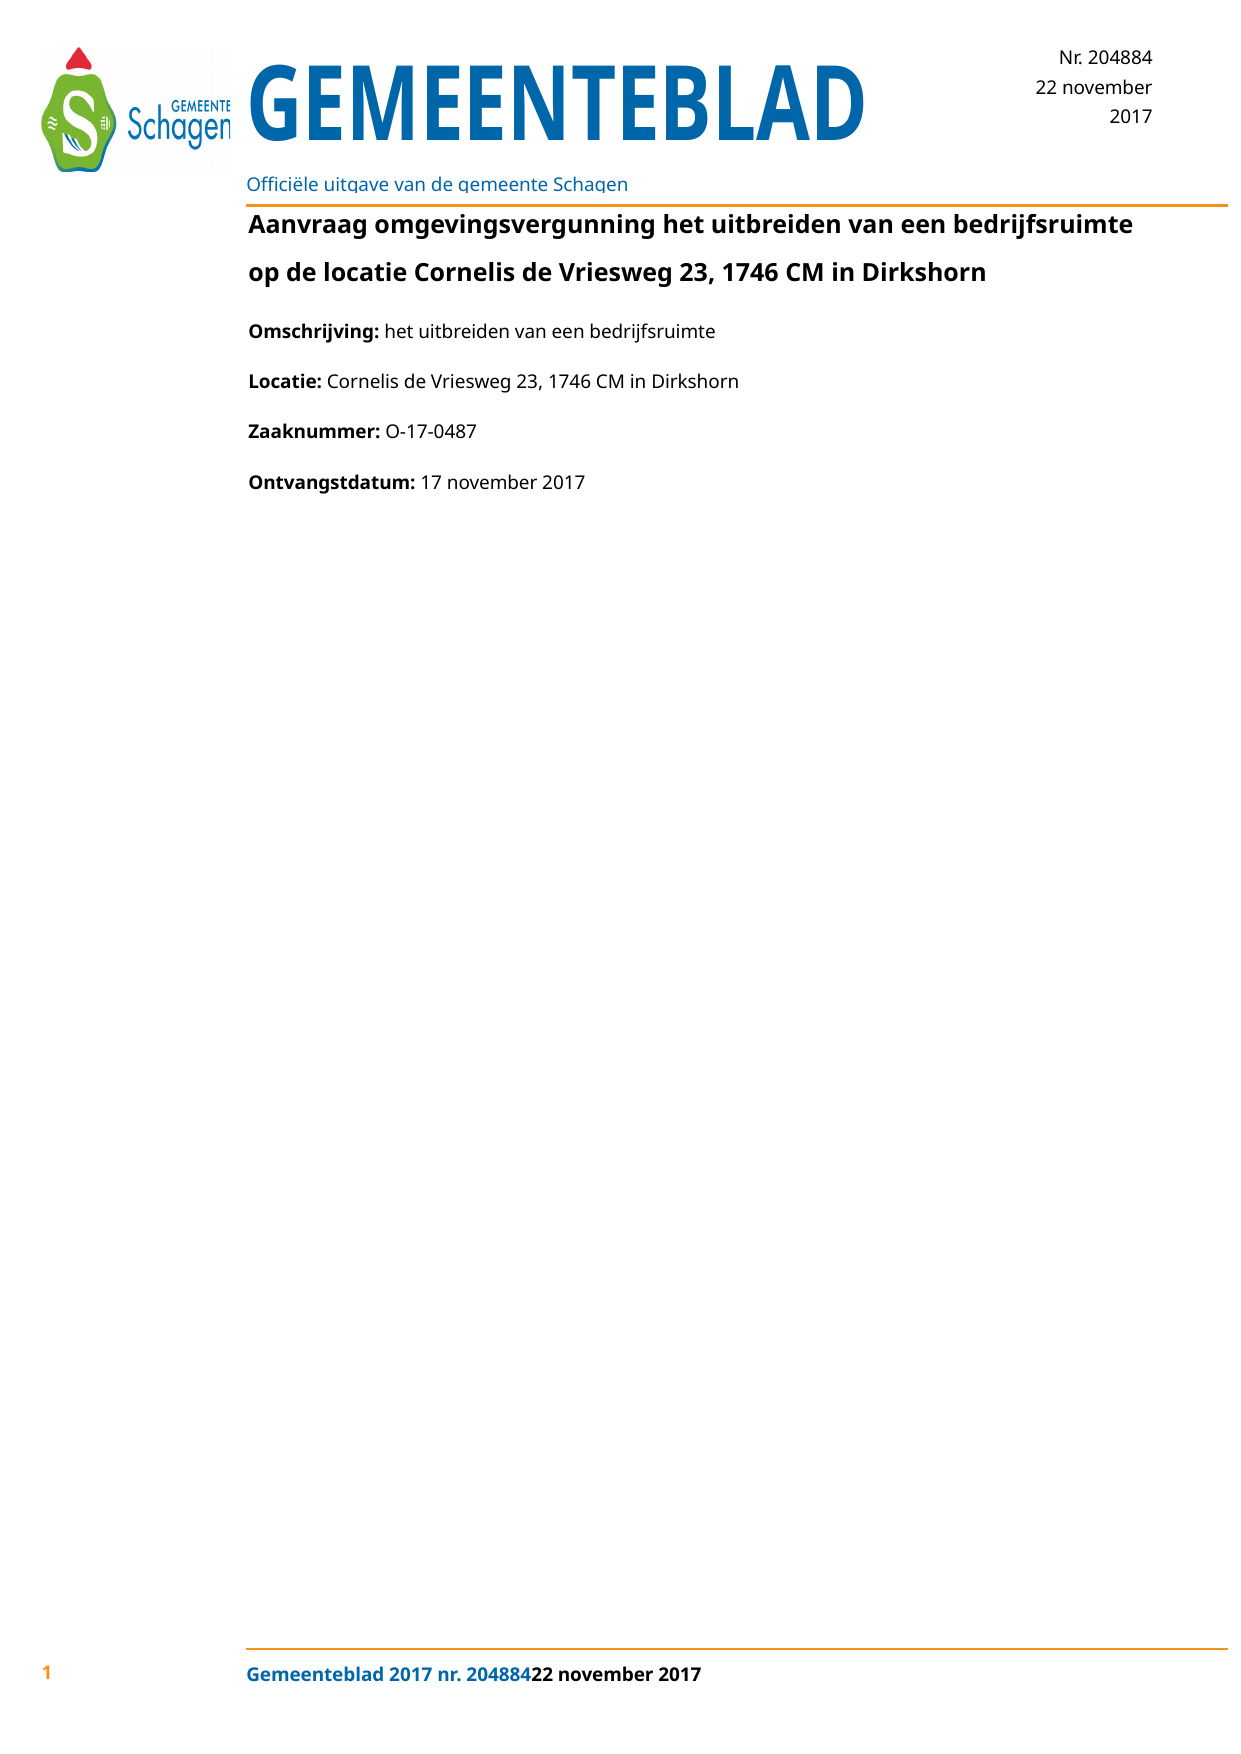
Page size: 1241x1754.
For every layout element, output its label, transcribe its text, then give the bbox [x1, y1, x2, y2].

text Aanvraag omgevingsvergunning het uitbreiden van een bedrijfsruimte op de locatie Cornelis de Vriesweg 23, 1746 CM in Dirkshorn [248, 207, 1152, 288]
text Zaaknummer: O-17-0487 [248, 419, 1152, 444]
picture [41, 47, 231, 172]
text Locatie: Cornelis de Vriesweg 23, 1746 CM in Dirkshorn [248, 368, 1152, 394]
text Omschrijving: het uitbreiden van een bedrijfsruimte [248, 318, 1152, 344]
text Ontvangstdatum: 17 november 2017 [248, 469, 1152, 495]
